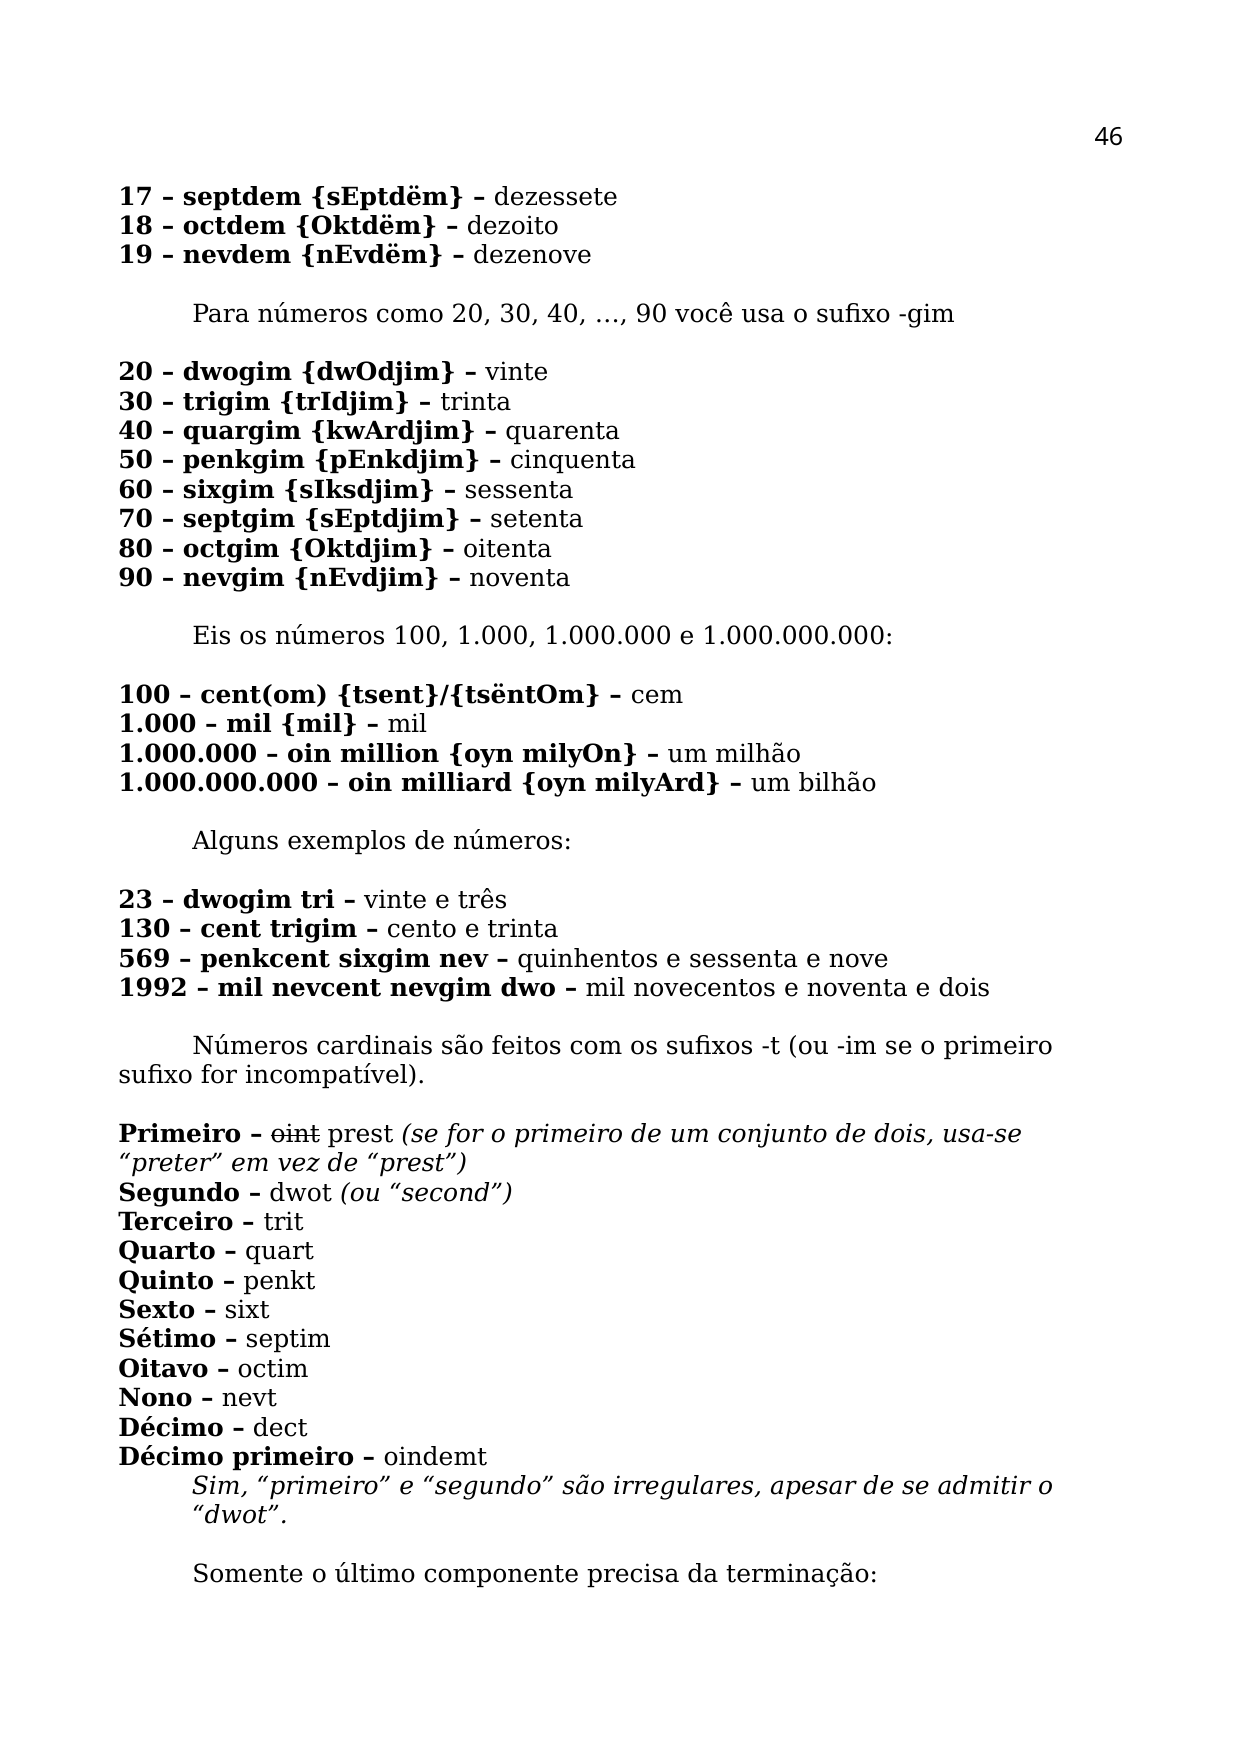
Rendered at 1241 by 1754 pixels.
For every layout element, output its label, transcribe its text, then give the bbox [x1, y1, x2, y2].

text 60 – sixgim {sIksdjim} – sessenta [118, 475, 1123, 504]
text 17 – septdem {sEptdëm} – dezessete [118, 182, 1123, 211]
text 70 – septgim {sEptdjim} – setenta [118, 504, 1123, 533]
text 23 – dwogim tri – vinte e três [118, 885, 1123, 914]
text Sim, “primeiro” e “segundo” são irregulares, apesar de se admitir o “dwot”. [192, 1471, 1123, 1529]
text Primeiro – oint prest (se for o primeiro de um conjunto de dois, usa-se “preter” em vez de “prest”) [118, 1119, 1123, 1177]
text 20 – dwogim {dwOdjim} – vinte [118, 357, 1123, 387]
text 40 – quargim {kwArdjim} – quarenta [118, 416, 1123, 445]
text Alguns exemplos de números: [118, 826, 1123, 856]
text 80 – octgim {Oktdjim} – oitenta [118, 533, 1123, 563]
text 130 – cent trigim – cento e trinta [118, 914, 1123, 943]
text Oitavo – octim [118, 1354, 1123, 1383]
text 1.000 – mil {mil} – mil [118, 709, 1123, 738]
text 50 – penkgim {pEnkdjim} – cinquenta [118, 445, 1123, 475]
text Segundo – dwot (ou “second”) [118, 1177, 1123, 1207]
text 1.000.000 – oin million {oyn milyOn} – um milhão [118, 738, 1123, 768]
text Quinto – penkt [118, 1266, 1123, 1295]
text 569 – penkcent sixgim nev – quinhentos e sessenta e nove [118, 943, 1123, 973]
text Eis os números 100, 1.000, 1.000.000 e 1.000.000.000: [118, 621, 1123, 651]
text Sexto – sixt [118, 1295, 1123, 1324]
text 1992 – mil nevcent nevgim dwo – mil novecentos e noventa e dois [118, 973, 1123, 1002]
text Somente o último componente precisa da terminação: [118, 1559, 1123, 1588]
text 1.000.000.000 – oin milliard {oyn milyArd} – um bilhão [118, 768, 1123, 797]
text Nono – nevt [118, 1383, 1123, 1412]
text Sétimo – septim [118, 1324, 1123, 1354]
text Quarto – quart [118, 1236, 1123, 1266]
text 19 – nevdem {nEvdëm} – dezenove [118, 240, 1123, 270]
text Décimo primeiro – oindemt [118, 1442, 1123, 1471]
text Décimo – dect [118, 1412, 1123, 1442]
text Para números como 20, 30, 40, …, 90 você usa o sufixo -gim [118, 299, 1123, 328]
text 30 – trigim {trIdjim} – trinta [118, 387, 1123, 416]
text 90 – nevgim {nEvdjim} – noventa [118, 563, 1123, 592]
text 18 – octdem {Oktdëm} – dezoito [118, 211, 1123, 240]
text Números cardinais são feitos com os sufixos -t (ou -im se o primeiro sufixo for incompatível). [118, 1031, 1123, 1090]
text 100 – cent(om) {tsent}/{tsëntOm} – cem [118, 680, 1123, 709]
text Terceiro – trit [118, 1207, 1123, 1236]
